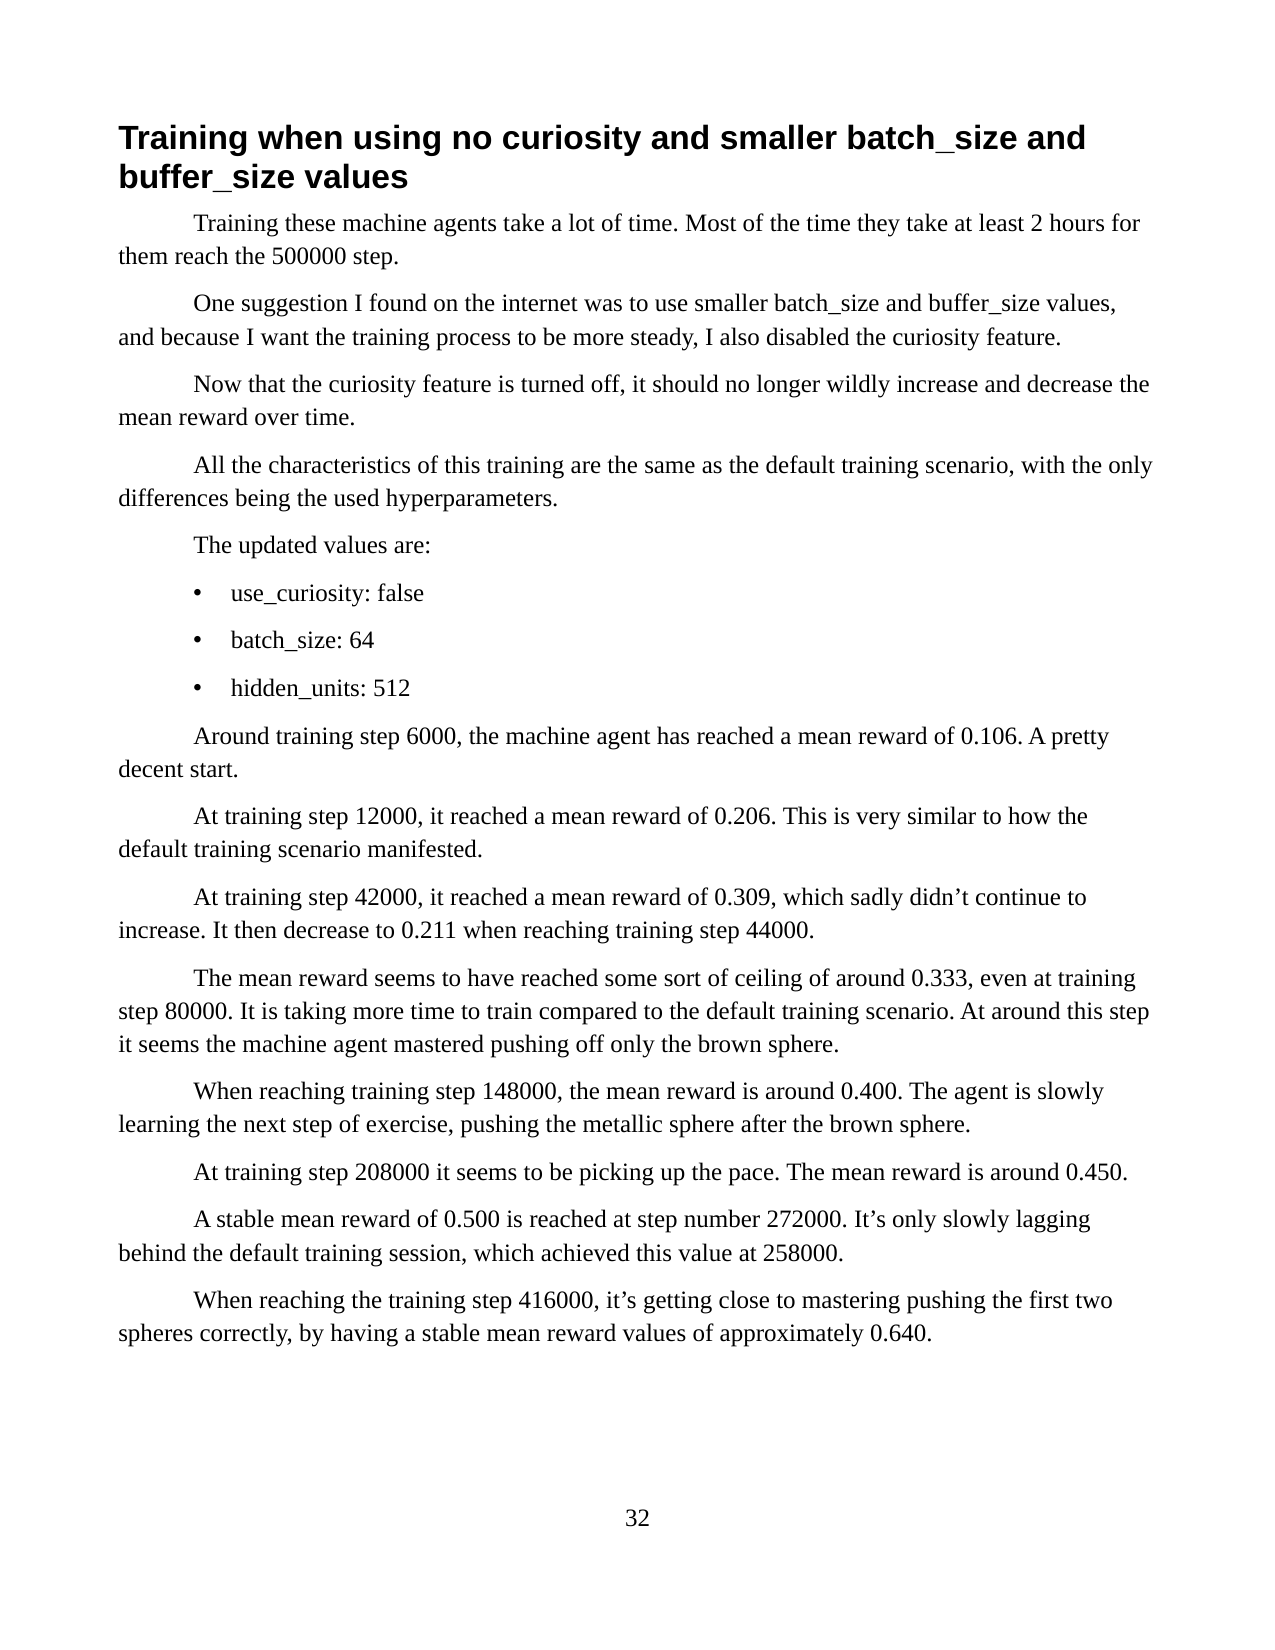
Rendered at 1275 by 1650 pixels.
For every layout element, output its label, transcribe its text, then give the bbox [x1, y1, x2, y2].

text At training step 12000, it reached a mean reward of 0.206. This is very similar to how the default training scenario manifested. [118, 801, 1157, 863]
text Training these machine agents take a lot of time. Most of the time they take at least 2 hours for them reach the 500000 step. [118, 208, 1157, 270]
text All the characteristics of this training are the same as the default training scenario, with the only differences being the used hyperparameters. [118, 450, 1157, 512]
text At training step 42000, it reached a mean reward of 0.309, which sadly didn’t continue to increase. It then decrease to 0.211 when reaching training step 44000. [118, 882, 1157, 944]
subtitle Training when using no curiosity and smaller batch_size and buffer_size values [118, 118, 1157, 195]
text When reaching the training step 416000, it’s getting close to mastering pushing the first two spheres correctly, by having a stable mean reward values of approximately 0.640. [118, 1285, 1157, 1347]
list use_curiosity: false [193, 578, 1157, 607]
text When reaching training step 148000, the mean reward is around 0.400. The agent is slowly learning the next step of exercise, pushing the metallic sphere after the brown sphere. [118, 1076, 1157, 1138]
text Around training step 6000, the machine agent has reached a mean reward of 0.106. A pretty decent start. [118, 721, 1157, 783]
list hidden_units: 512 [193, 673, 1157, 702]
text The mean reward seems to have reached some sort of ceiling of around 0.333, even at training step 80000. It is taking more time to train compared to the default training scenario. At around this step it seems the machine agent mastered pushing off only the brown sphere. [118, 963, 1157, 1057]
text A stable mean reward of 0.500 is reached at step number 272000. It’s only slowly lagging behind the default training session, which achieved this value at 258000. [118, 1204, 1157, 1266]
text The updated values are: [118, 530, 1157, 559]
list batch_size: 64 [193, 626, 1157, 654]
text At training step 208000 it seems to be picking up the pace. The mean reward is around 0.450. [118, 1157, 1157, 1186]
text One suggestion I found on the internet was to use smaller batch_size and buffer_size values, and because I want the training process to be more steady, I also disabled the curiosity feature. [118, 288, 1157, 350]
text Now that the curiosity feature is turned off, it should no longer wildly increase and decrease the mean reward over time. [118, 369, 1157, 431]
